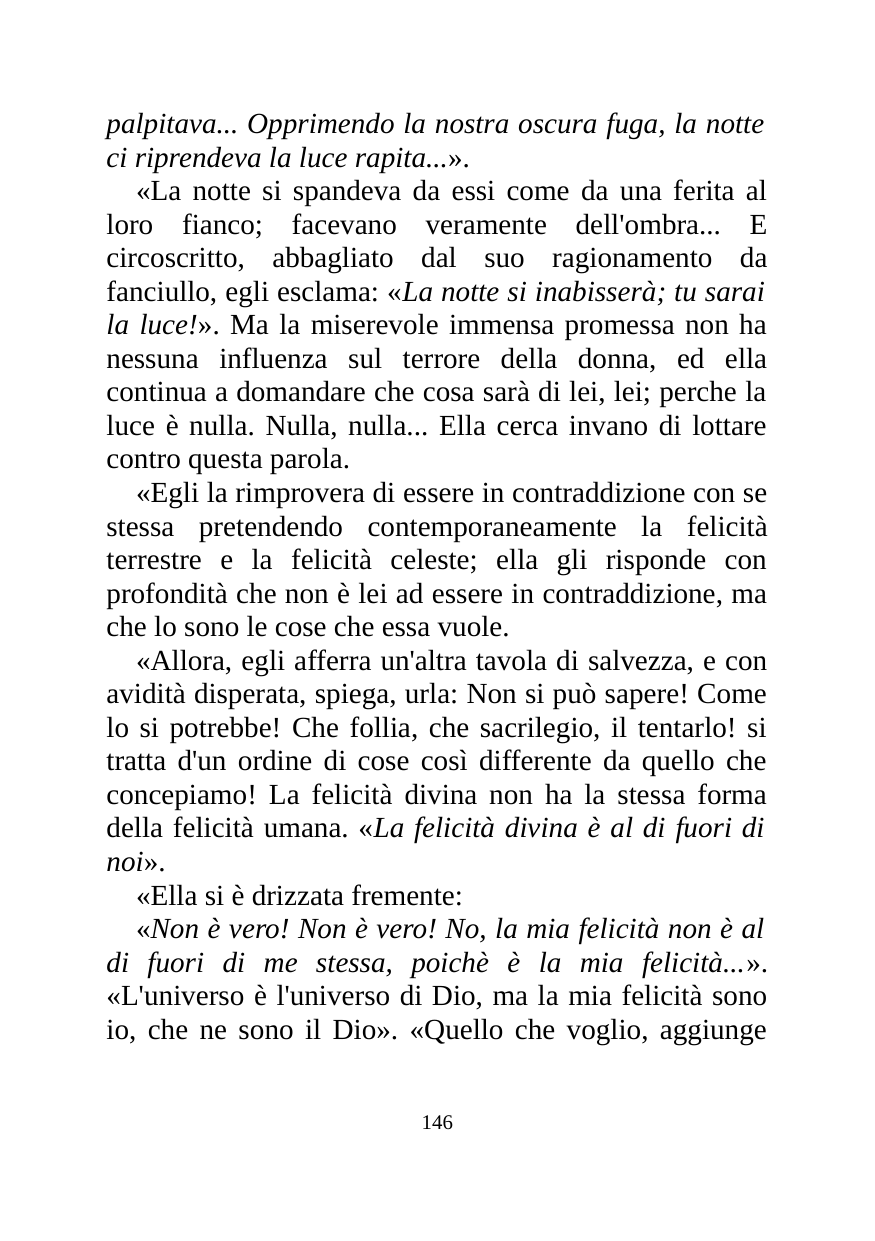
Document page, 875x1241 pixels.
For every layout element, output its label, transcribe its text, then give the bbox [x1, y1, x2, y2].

text palpitava... Opprimendo la nostra oscura fuga, la notte ci riprendeva la luce rapita...». [106, 106, 768, 173]
text «Allora, egli afferra un'altra tavola di salvezza, e con avidità disperata, spiega, urla: Non si può sapere! Come lo si potrebbe! Che follia, che sacrilegio, il tentarlo! si tratta d'un ordine di cose così differente da quello che concepiamo! La felicità divina non ha la stessa forma della felicità umana. «La felicità divina è al di fuori di noi». [106, 643, 768, 878]
text «Non è vero! Non è vero! No, la mia felicità non è al di fuori di me stessa, poichè è la mia felicità...». «L'universo è l'universo di Dio, ma la mia felicità sono io, che ne sono il Dio». «Quello che voglio, aggiunge [106, 911, 768, 1045]
text «La notte si spandeva da essi come da una ferita al loro fianco; facevano veramente dell'ombra... E circoscritto, abbagliato dal suo ragionamento da fanciullo, egli esclama: «La notte si inabisserà; tu sarai la luce!». Ma la miserevole immensa promessa non ha nessuna influenza sul terrore della donna, ed ella continua a domandare che cosa sarà di lei, lei; perche la luce è nulla. Nulla, nulla... Ella cerca invano di lottare contro questa parola. [106, 173, 768, 475]
text «Egli la rimprovera di essere in contraddizione con se stessa pretendendo contemporaneamente la felicità terrestre e la felicità celeste; ella gli risponde con profondità che non è lei ad essere in contraddizione, ma che lo sono le cose che essa vuole. [106, 475, 768, 643]
text «Ella si è drizzata fremente: [106, 878, 768, 911]
